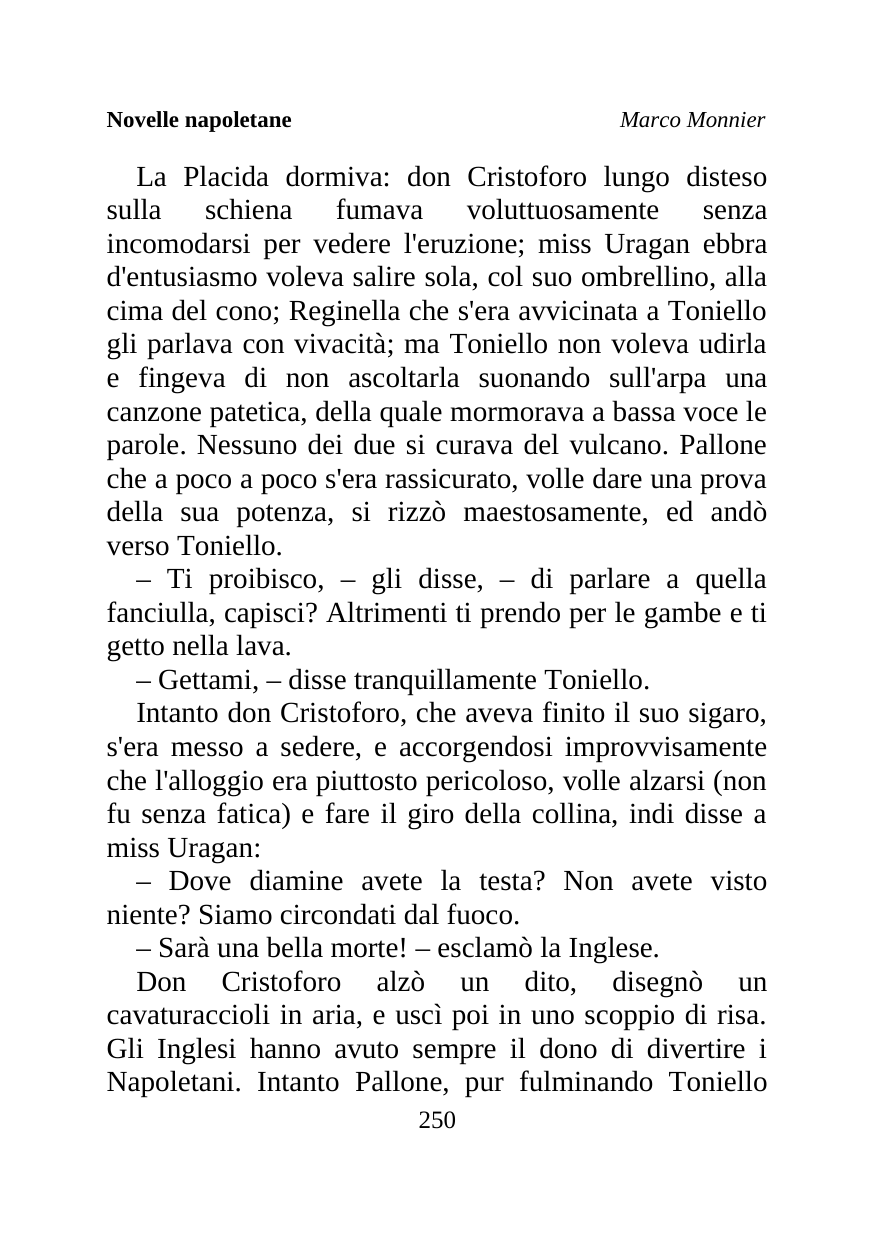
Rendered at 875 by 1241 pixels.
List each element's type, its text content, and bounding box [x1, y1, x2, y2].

text – Sarà una bella morte! – esclamò la Inglese. [106, 930, 768, 964]
text – Gettami, – disse tranquillamente Toniello. [106, 662, 768, 696]
text – Dove diamine avete la testa? Non avete visto niente? Siamo circondati dal fuoco. [106, 863, 768, 930]
text – Ti proibisco, – gli disse, – di parlare a quella fanciulla, capisci? Altrimenti ti prendo per le gambe e ti getto nella lava. [106, 561, 768, 662]
text La Placida dormiva: don Cristoforo lungo disteso sulla schiena fumava voluttuosamente senza incomodarsi per vedere l'eruzione; miss Uragan ebbra d'entusiasmo voleva salire sola, col suo ombrellino, alla cima del cono; Reginella che s'era avvicinata a Toniello gli parlava con vivacità; ma Toniello non voleva udirla e fingeva di non ascoltarla suonando sull'arpa una canzone patetica, della quale mormorava a bassa voce le parole. Nessuno dei due si curava del vulcano. Pallone che a poco a poco s'era rassicurato, volle dare una prova della sua potenza, si rizzò maestosamente, ed andò verso Toniello. [106, 159, 768, 561]
text Don Cristoforo alzò un dito, disegnò un cavaturaccioli in aria, e uscì poi in uno scoppio di risa. Gli Inglesi hanno avuto sempre il dono di divertire i Napoletani. Intanto Pallone, pur fulminando Toniello [106, 964, 768, 1098]
text Intanto don Cristoforo, che aveva finito il suo sigaro, s'era messo a sedere, e accorgendosi improvvisamente che l'alloggio era piuttosto pericoloso, volle alzarsi (non fu senza fatica) e fare il giro della collina, indi disse a miss Uragan: [106, 696, 768, 863]
